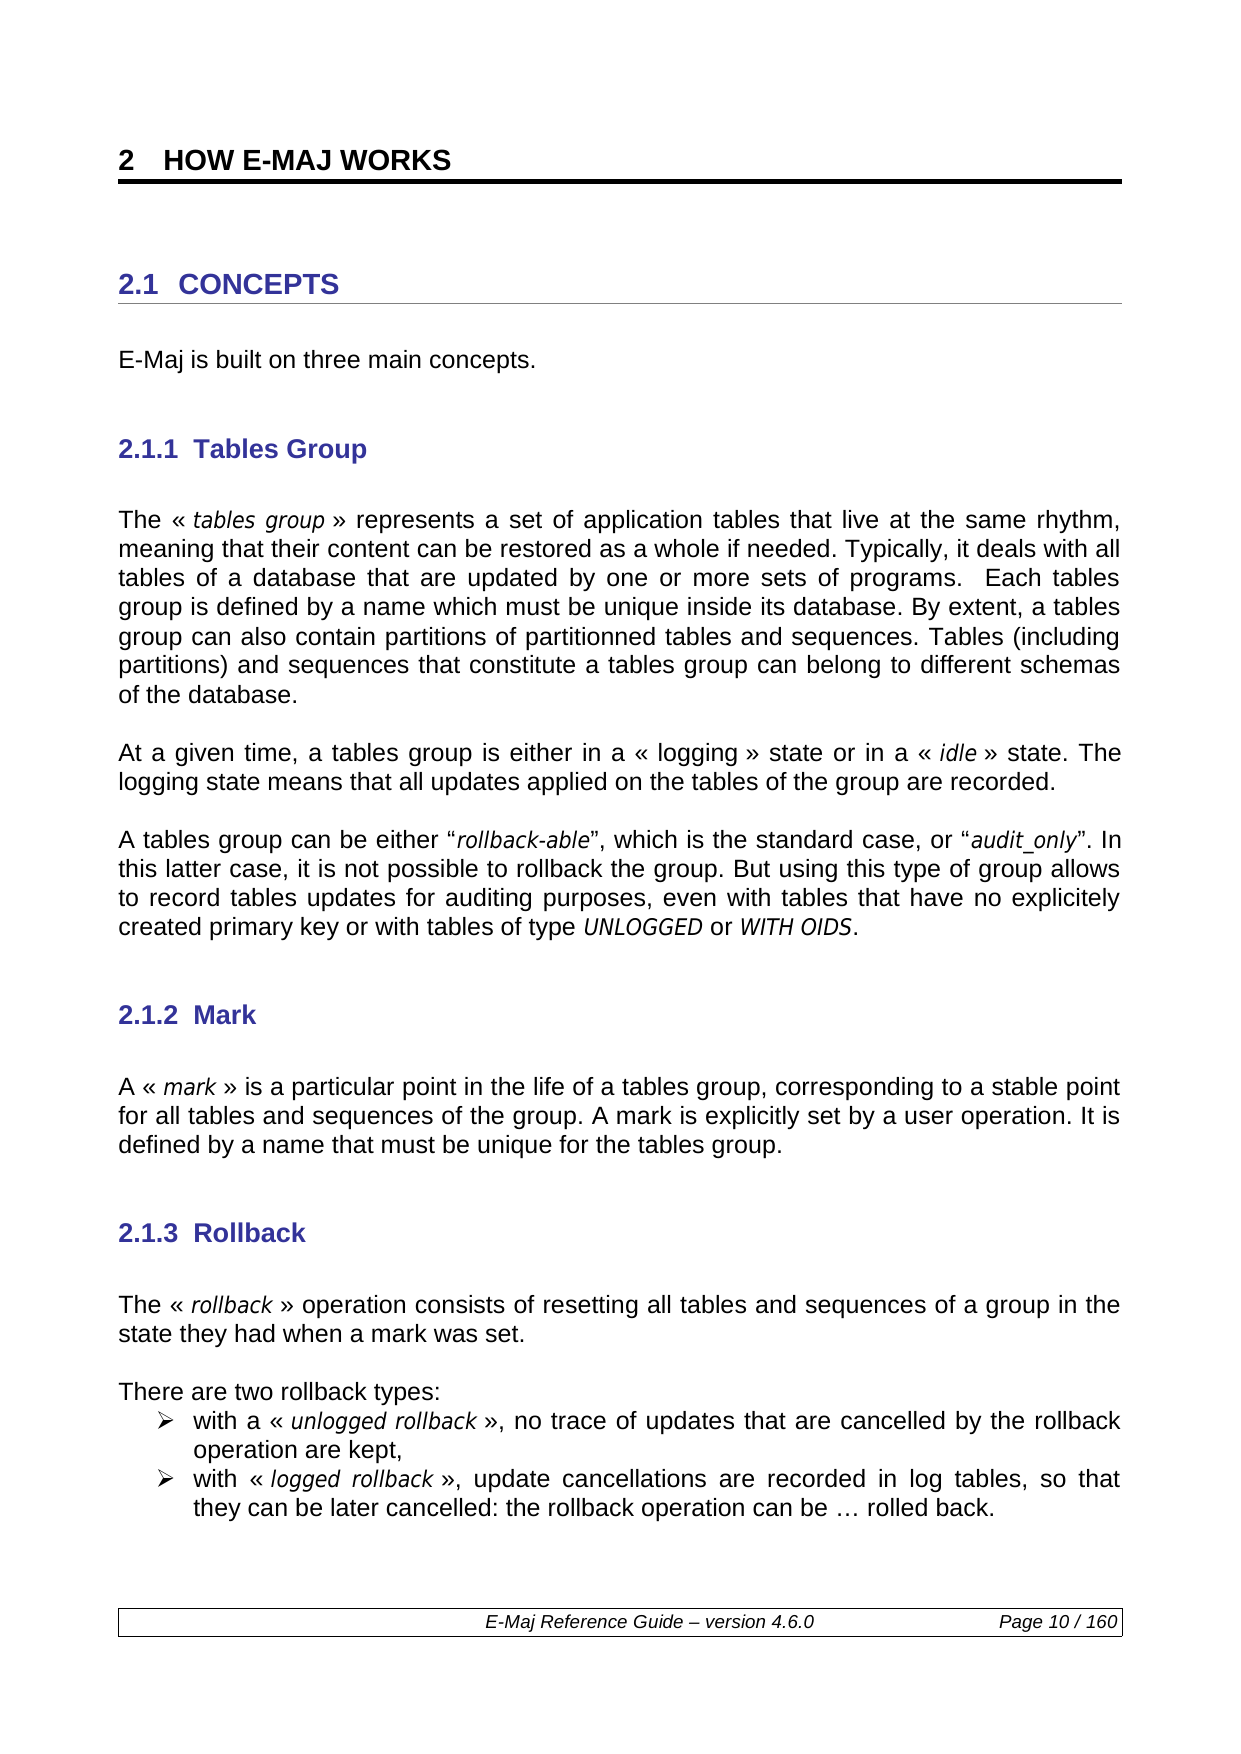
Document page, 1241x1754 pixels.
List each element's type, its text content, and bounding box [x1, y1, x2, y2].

text The « tables group » represents a set of application tables that live at the same rhythm, meaning that their content can be restored as a whole if needed. Typically, it deals with all tables of a database that are updated by one or more sets of programs. Each tables group is defined by a name which must be unique inside its database. By extent, a tables group can also contain partitions of partitionned tables and sequences. Tables (including partitions) and sequences that constitute a tables group can belong to different schemas of the database. [118, 505, 1122, 708]
subtitle How E-Maj works [118, 143, 1122, 179]
text There are two rollback types: [118, 1377, 1122, 1406]
subtitle Mark [118, 999, 1122, 1030]
subtitle Concepts [118, 267, 1122, 303]
list with a « unlogged rollback », no trace of updates that are cancelled by the rollback operation are kept, [156, 1406, 1122, 1464]
text A tables group can be either “rollback-able”, which is the standard case, or “audit_only”. In this latter case, it is not possible to rollback the group. But using this type of group allows to record tables updates for auditing purposes, even with tables that have no explicitely created primary key or with tables of type UNLOGGED or WITH OIDS. [118, 825, 1122, 941]
text At a given time, a tables group is either in a « logging » state or in a « idle » state. The logging state means that all updates applied on the tables of the group are recorded. [118, 738, 1122, 796]
text A « mark » is a particular point in the life of a tables group, corresponding to a stable point for all tables and sequences of the group. A mark is explicitly set by a user operation. It is defined by a name that must be unique for the tables group. [118, 1072, 1122, 1159]
list with « logged rollback », update cancellations are recorded in log tables, so that they can be later cancelled: the rollback operation can be … rolled back. [156, 1464, 1122, 1522]
text E-Maj is built on three main concepts. [118, 345, 1122, 374]
subtitle Rollback [118, 1217, 1122, 1248]
text The « rollback » operation consists of resetting all tables and sequences of a group in the state they had when a mark was set. [118, 1290, 1122, 1348]
subtitle Tables Group [118, 432, 1122, 463]
